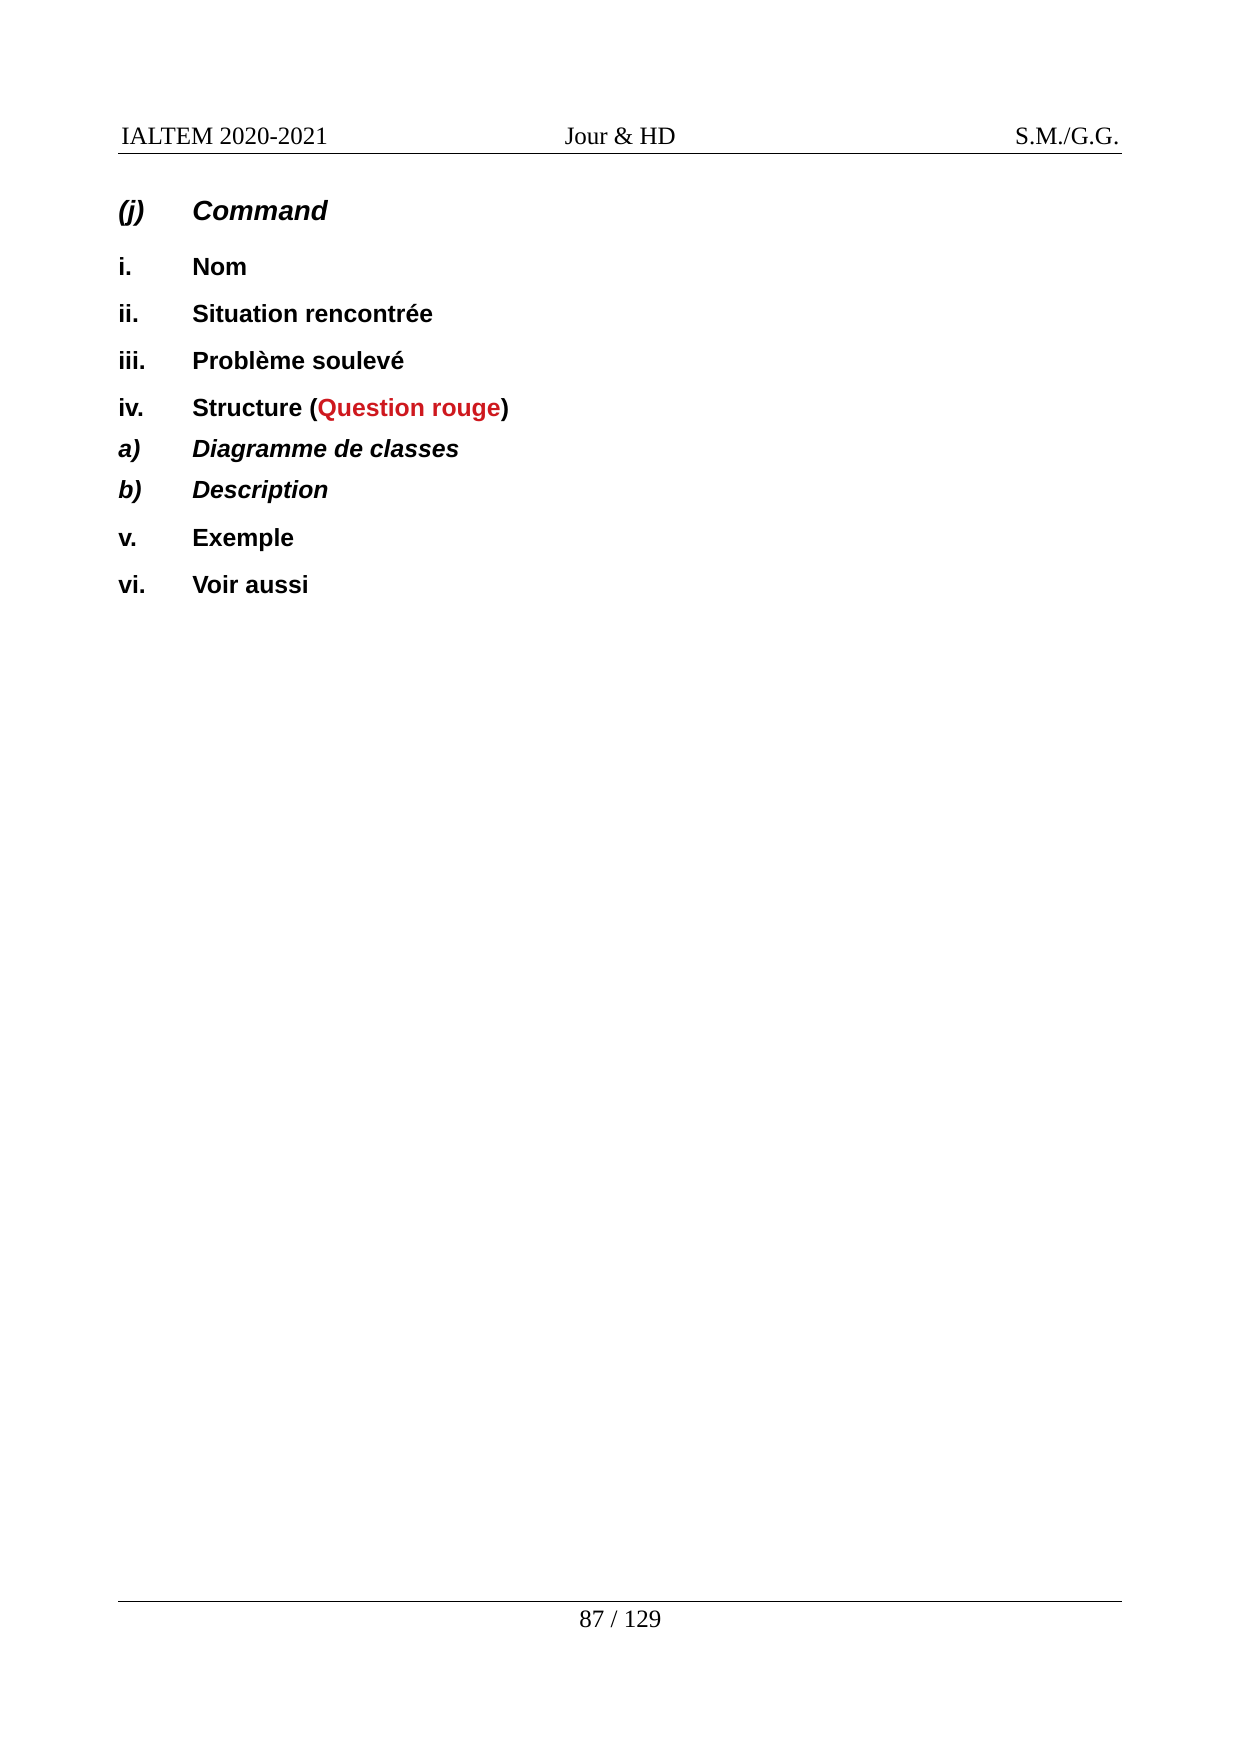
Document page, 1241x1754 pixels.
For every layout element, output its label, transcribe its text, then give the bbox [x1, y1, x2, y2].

subtitle Situation rencontrée [118, 299, 1122, 327]
subtitle Description [118, 476, 1122, 504]
subtitle Problème soulevé [118, 346, 1122, 375]
subtitle Voir aussi [118, 570, 1122, 599]
subtitle Command [118, 195, 1122, 227]
subtitle Exemple [118, 523, 1122, 551]
subtitle Nom [118, 252, 1122, 280]
subtitle Structure (Question rouge) [118, 393, 1122, 422]
subtitle Diagramme de classes [118, 434, 1122, 463]
